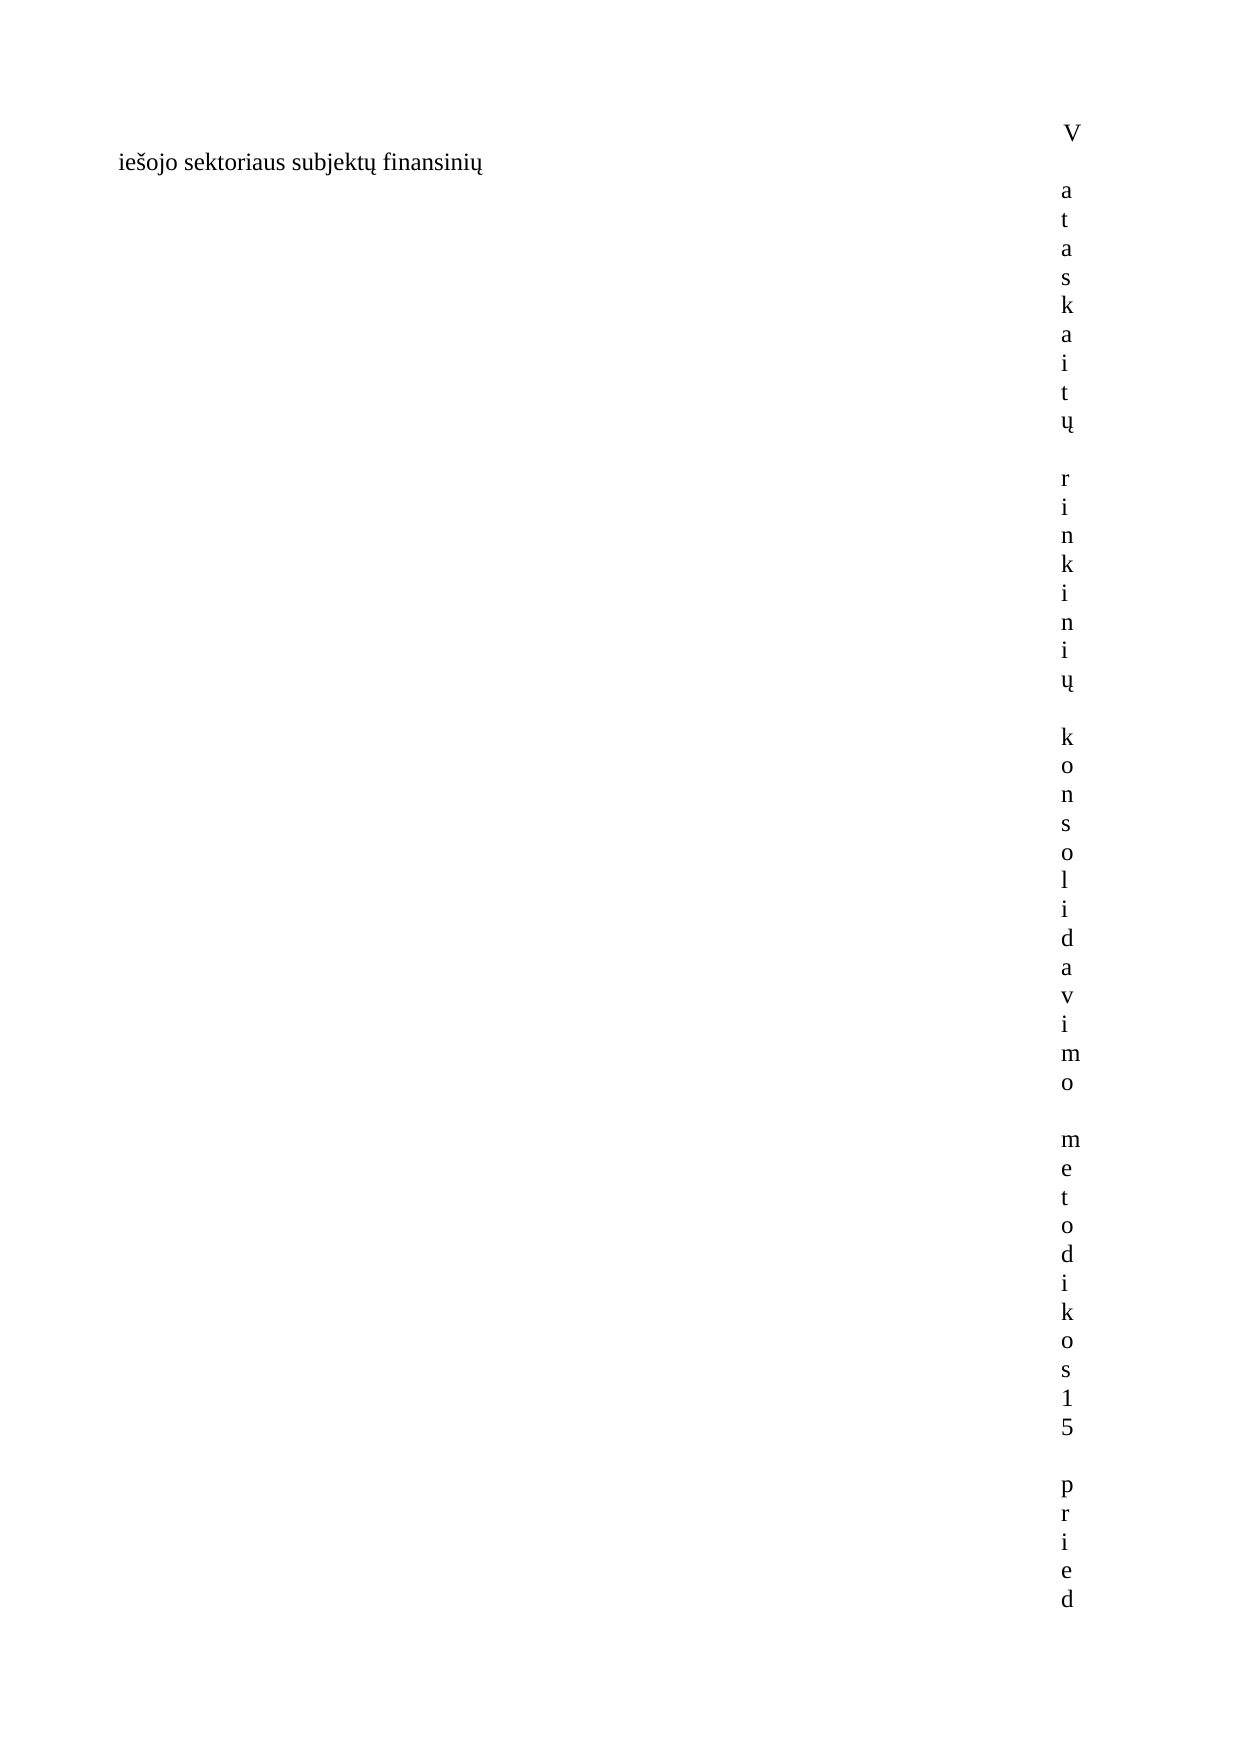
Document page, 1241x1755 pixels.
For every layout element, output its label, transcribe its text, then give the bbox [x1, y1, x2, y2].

text ataskaitų rinkinių konsolidavimo metodikos [1061, 176, 1071, 1383]
text Viešojo sektoriaus subjektų finansinių [118, 118, 1063, 176]
text 15 pried [1061, 1383, 1071, 1613]
